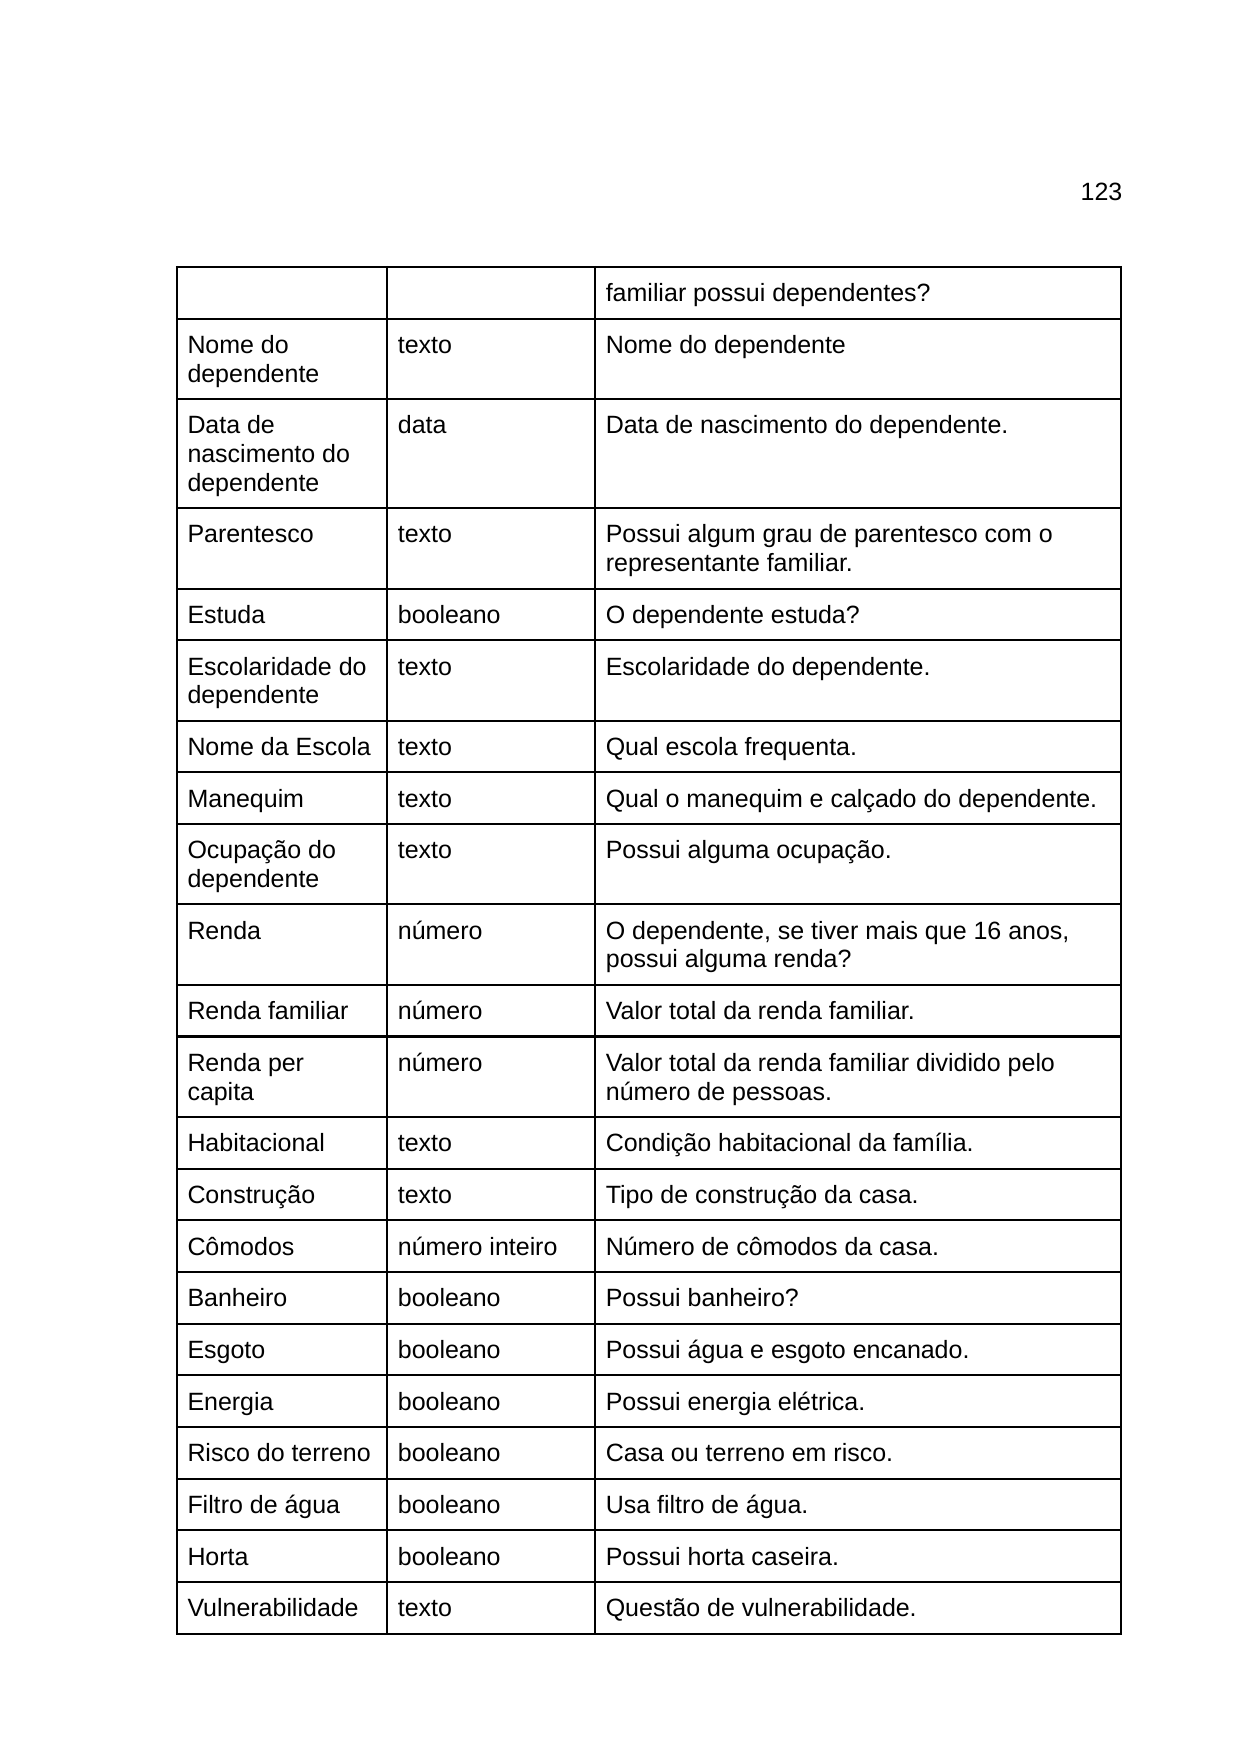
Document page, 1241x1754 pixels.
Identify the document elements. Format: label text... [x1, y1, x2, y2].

table_cell Possui algum grau de parentesco com o representante familiar. [596, 509, 1120, 587]
table_cell Qual escola frequenta. [596, 722, 1120, 771]
table_cell booleano [388, 1325, 594, 1374]
table_cell Esgoto [178, 1325, 386, 1374]
table_cell Condição habitacional da família. [596, 1118, 1120, 1167]
table_cell Filtro de água [178, 1480, 386, 1529]
table_cell Data de nascimento do dependente [178, 400, 386, 507]
table_cell Nome do dependente [596, 320, 1120, 398]
table_cell Número de cômodos da casa. [596, 1221, 1120, 1271]
table_cell [178, 268, 386, 317]
table_cell texto [388, 320, 594, 398]
table_cell Vulnerabilidade [178, 1583, 386, 1632]
table_cell Risco do terreno [178, 1428, 386, 1477]
table_cell Valor total da renda familiar dividido pelo número de pessoas. [596, 1038, 1120, 1116]
table_cell Escolaridade do dependente. [596, 641, 1120, 719]
table_cell booleano [388, 1428, 594, 1477]
table_cell booleano [388, 1531, 594, 1581]
table_cell Cômodos [178, 1221, 386, 1271]
table_cell Renda per capita [178, 1038, 386, 1116]
table_cell Possui energia elétrica. [596, 1376, 1120, 1426]
table_cell Habitacional [178, 1118, 386, 1167]
table_cell texto [388, 509, 594, 587]
table_cell Banheiro [178, 1273, 386, 1322]
table_cell Energia [178, 1376, 386, 1426]
table_cell Parentesco [178, 509, 386, 587]
table_cell Renda familiar [178, 986, 386, 1035]
table_cell texto [388, 1118, 594, 1167]
table_cell Questão de vulnerabilidade. [596, 1583, 1120, 1632]
table_cell Manequim [178, 773, 386, 823]
table_cell Renda [178, 905, 386, 984]
table_cell número inteiro [388, 1221, 594, 1271]
table_cell familiar possui dependentes? [596, 268, 1120, 317]
table_cell booleano [388, 1480, 594, 1529]
table_cell Data de nascimento do dependente. [596, 400, 1120, 507]
table_cell texto [388, 641, 594, 719]
table_cell Valor total da renda familiar. [596, 986, 1120, 1035]
table_cell texto [388, 722, 594, 771]
table_cell Possui horta caseira. [596, 1531, 1120, 1581]
table_cell texto [388, 1170, 594, 1219]
table_cell número [388, 1038, 594, 1116]
table_cell booleano [388, 590, 594, 639]
table_cell Construção [178, 1170, 386, 1219]
table_cell texto [388, 825, 594, 903]
table_cell Casa ou terreno em risco. [596, 1428, 1120, 1477]
table_cell texto [388, 1583, 594, 1632]
table_cell O dependente, se tiver mais que 16 anos, possui alguma renda? [596, 905, 1120, 984]
table_cell Nome do dependente [178, 320, 386, 398]
table_cell Usa filtro de água. [596, 1480, 1120, 1529]
table_cell Possui banheiro? [596, 1273, 1120, 1322]
table_cell Qual o manequim e calçado do dependente. [596, 773, 1120, 823]
table_cell Tipo de construção da casa. [596, 1170, 1120, 1219]
table_cell Estuda [178, 590, 386, 639]
table_cell Ocupação do dependente [178, 825, 386, 903]
table_cell [388, 268, 594, 317]
table_cell Escolaridade do dependente [178, 641, 386, 719]
table_cell Possui alguma ocupação. [596, 825, 1120, 903]
table_cell Horta [178, 1531, 386, 1581]
table_cell texto [388, 773, 594, 823]
table_cell data [388, 400, 594, 507]
table_cell booleano [388, 1376, 594, 1426]
table_cell Nome da Escola [178, 722, 386, 771]
table_cell número [388, 905, 594, 984]
table_cell O dependente estuda? [596, 590, 1120, 639]
table_cell booleano [388, 1273, 594, 1322]
table_cell número [388, 986, 594, 1035]
table_cell Possui água e esgoto encanado. [596, 1325, 1120, 1374]
